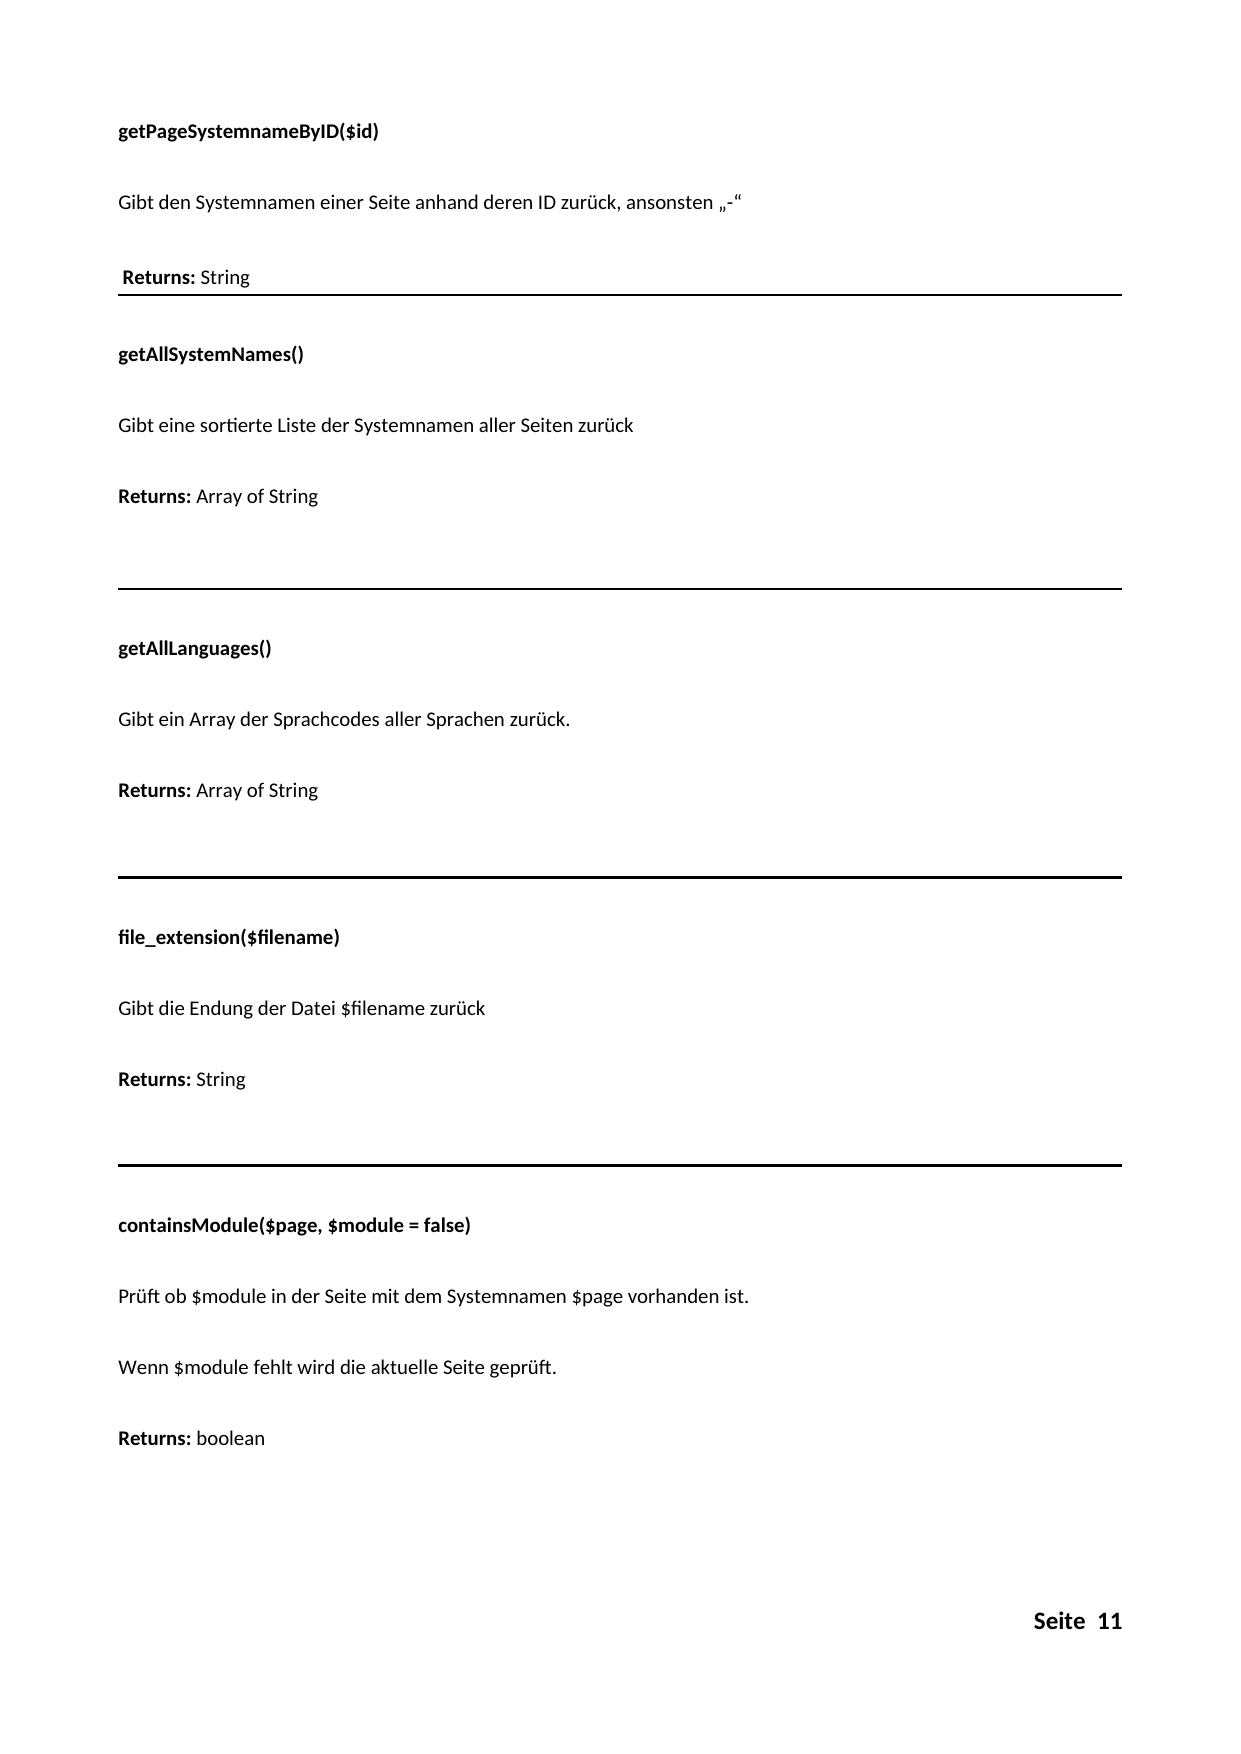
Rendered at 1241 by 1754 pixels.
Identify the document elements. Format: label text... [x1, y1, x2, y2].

text Gibt die Endung der Datei $filename zurück [118, 995, 1122, 1020]
text Returns: Array of String [118, 483, 1122, 508]
text Wenn $module fehlt wird die aktuelle Seite geprüft. [118, 1354, 1122, 1380]
text Gibt ein Array der Sprachcodes aller Sprachen zurück. [118, 706, 1122, 732]
text getAllSystemNames() [118, 341, 1122, 367]
text Returns: Array of String [118, 777, 1122, 803]
text file_extension($filename) [118, 924, 1122, 949]
text getPageSystemnameByID($id) [118, 118, 1122, 143]
text Prüft ob $module in der Seite mit dem Systemnamen $page vorhanden ist. [118, 1283, 1122, 1309]
text Gibt den Systemnamen einer Seite anhand deren ID zurück, ansonsten „-“ [118, 189, 1122, 214]
text Returns: String [118, 260, 1122, 294]
text Returns: String [118, 1066, 1122, 1091]
text containsModule($page, $module = false) [118, 1213, 1122, 1238]
text Returns: boolean [118, 1425, 1122, 1451]
text Gibt eine sortierte Liste der Systemnamen aller Seiten zurück [118, 412, 1122, 438]
text getAllLanguages() [118, 636, 1122, 661]
